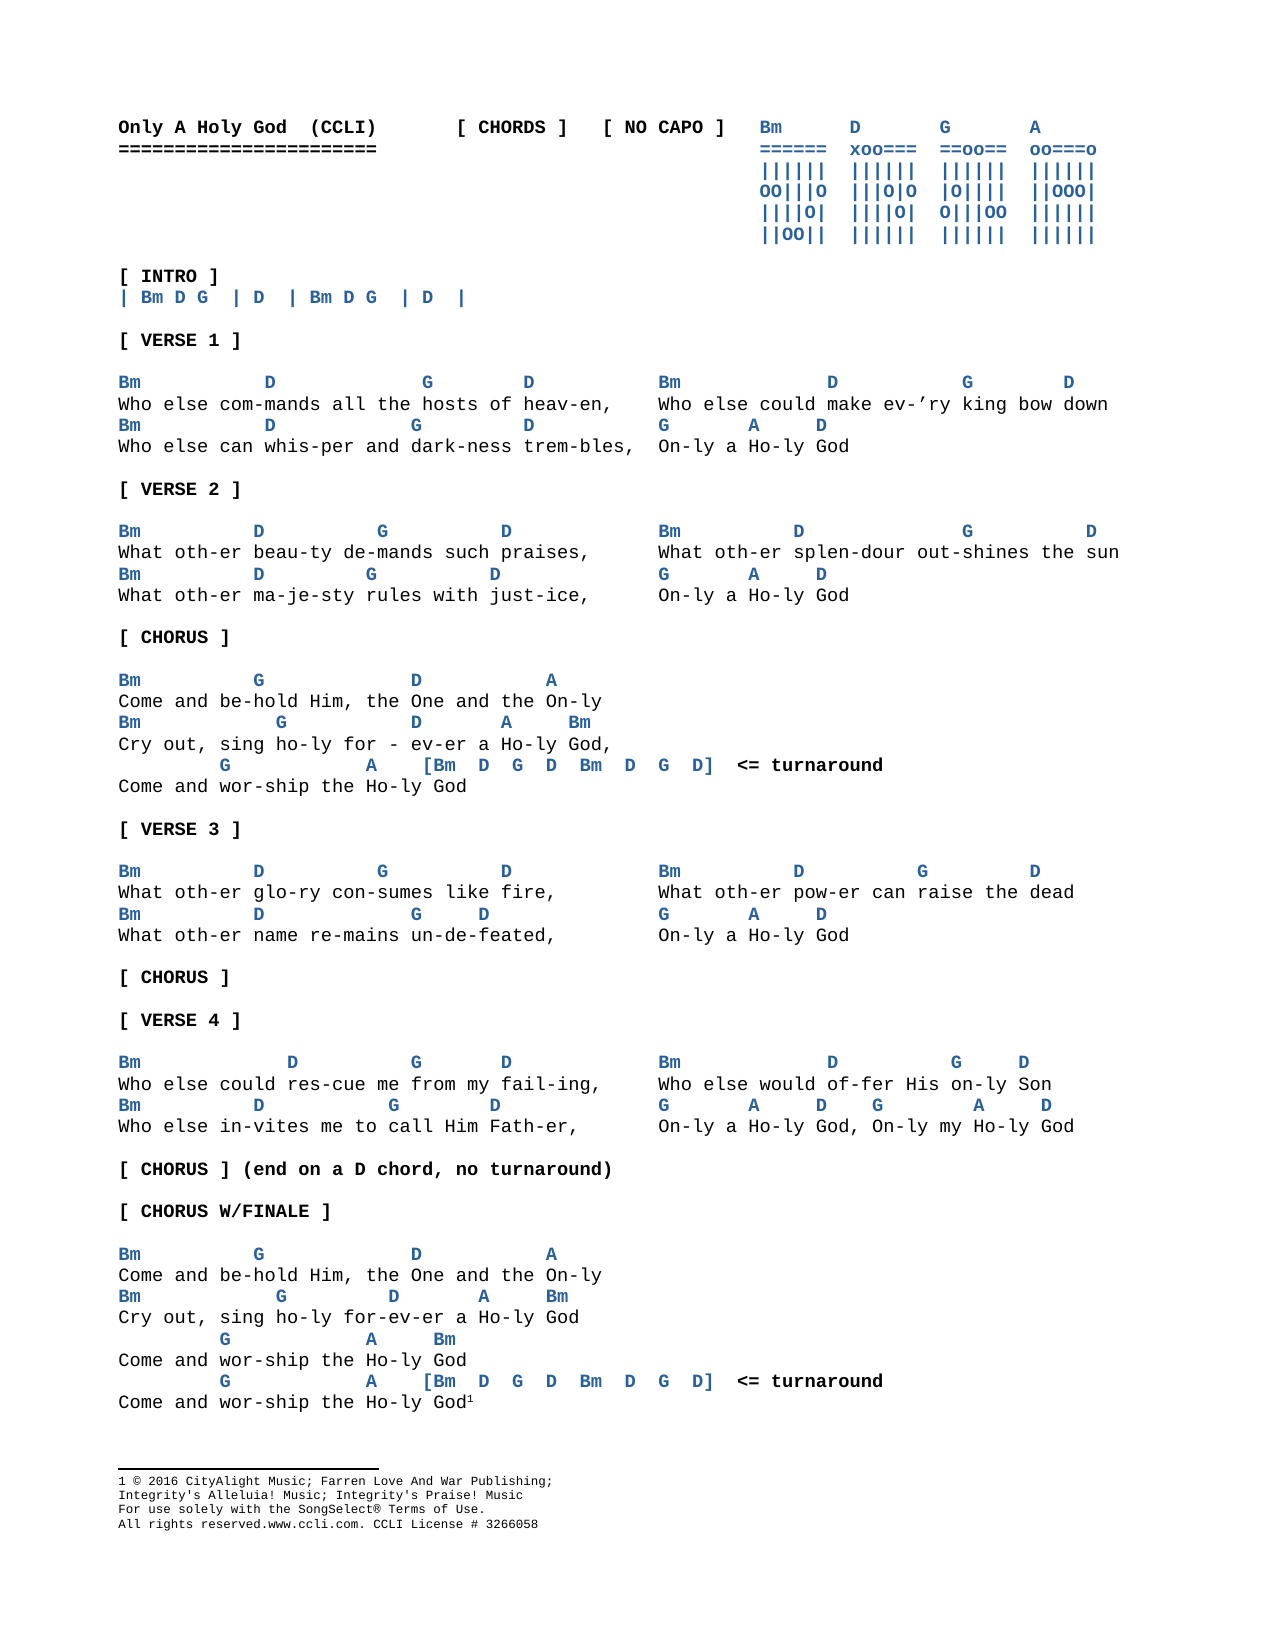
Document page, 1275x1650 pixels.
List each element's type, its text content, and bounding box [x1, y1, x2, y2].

text What oth-er glo-ry con-sumes like fire, What oth-er pow-er can raise the dead [118, 883, 1157, 904]
text For use solely with the SongSelect® Terms of Use. [118, 1503, 1157, 1518]
text Bm G D A Bm [118, 713, 1157, 734]
text Come and wor-ship the Ho-ly God [118, 1393, 1157, 1414]
text [ INTRO ] [118, 267, 1157, 288]
text Bm D G D G A D [118, 904, 1157, 926]
text Bm D G D G A D G A D [118, 1096, 1157, 1117]
text [ VERSE 1 ] [118, 331, 1157, 352]
text G A Bm [118, 1329, 1157, 1351]
text | Bm D G | D | Bm D G | D | [118, 288, 1157, 309]
text © 2016 CityAlight Music; Farren Love And War Publishing; [118, 1475, 1157, 1489]
text [ CHORUS W/FINALE ] [118, 1202, 1157, 1223]
text G A [Bm D G D Bm D G D] <= turnaround [118, 756, 1157, 777]
text Come and be-hold Him, the One and the On-ly [118, 1266, 1157, 1287]
text Bm D G D Bm D G D [118, 373, 1157, 394]
text Come and wor-ship the Ho-ly God [118, 1351, 1157, 1372]
text Only A Holy God (CCLI) [ CHORDS ] [ NO CAPO ] Bm D G A [118, 118, 1157, 139]
text What oth-er name re-mains un-de-feated, On-ly a Ho-ly God [118, 926, 1157, 947]
text [ VERSE 2 ] [118, 479, 1157, 501]
text ======================= ====== xoo=== ==oo== oo===o [118, 139, 1157, 161]
text Bm G D A [118, 1244, 1157, 1266]
text What oth-er beau-ty de-mands such praises, What oth-er splen-dour out-shines the sun [118, 543, 1157, 564]
text [ CHORUS ] (end on a D chord, no turnaround) [118, 1159, 1157, 1181]
text Bm G D A Bm [118, 1287, 1157, 1308]
text Bm D G D G A D [118, 564, 1157, 586]
text [ VERSE 4 ] [118, 1011, 1157, 1032]
text What oth-er ma-je-sty rules with just-ice, On-ly a Ho-ly God [118, 586, 1157, 607]
text Who else com-mands all the hosts of heav-en, Who else could make ev-’ry king bow down [118, 394, 1157, 416]
text OO|||O |||O|O |O|||| ||OOO| [118, 182, 1157, 203]
text Who else in-vites me to call Him Fath-er, On-ly a Ho-ly God, On-ly my Ho-ly God [118, 1117, 1157, 1138]
text |||||| |||||| |||||| |||||| [118, 161, 1157, 182]
text Bm D G D G A D [118, 416, 1157, 437]
text Who else could res-cue me from my fail-ing, Who else would of-fer His on-ly Son [118, 1074, 1157, 1096]
text Integrity's Alleluia! Music; Integrity's Praise! Music [118, 1489, 1157, 1503]
text Bm G D A [118, 671, 1157, 692]
text [ CHORUS ] [118, 968, 1157, 989]
text Come and be-hold Him, the One and the On-ly [118, 692, 1157, 713]
text Cry out, sing ho-ly for-ev-er a Ho-ly God [118, 1308, 1157, 1329]
text Cry out, sing ho-ly for - ev-er a Ho-ly God, [118, 734, 1157, 756]
text ||||O| ||||O| O|||OO |||||| [118, 203, 1157, 224]
text Bm D G D Bm D G D [118, 862, 1157, 883]
text All rights reserved.www.ccli.com. CCLI License # 3266058 [118, 1518, 1157, 1532]
text [ CHORUS ] [118, 628, 1157, 649]
text G A [Bm D G D Bm D G D] <= turnaround [118, 1372, 1157, 1393]
text Come and wor-ship the Ho-ly God [118, 777, 1157, 798]
text Bm D G D Bm D G D [118, 522, 1157, 543]
text ||OO|| |||||| |||||| |||||| [118, 224, 1157, 246]
text Who else can whis-per and dark-ness trem-bles, On-ly a Ho-ly God [118, 437, 1157, 458]
text [ VERSE 3 ] [118, 819, 1157, 841]
text Bm D G D Bm D G D [118, 1053, 1157, 1074]
